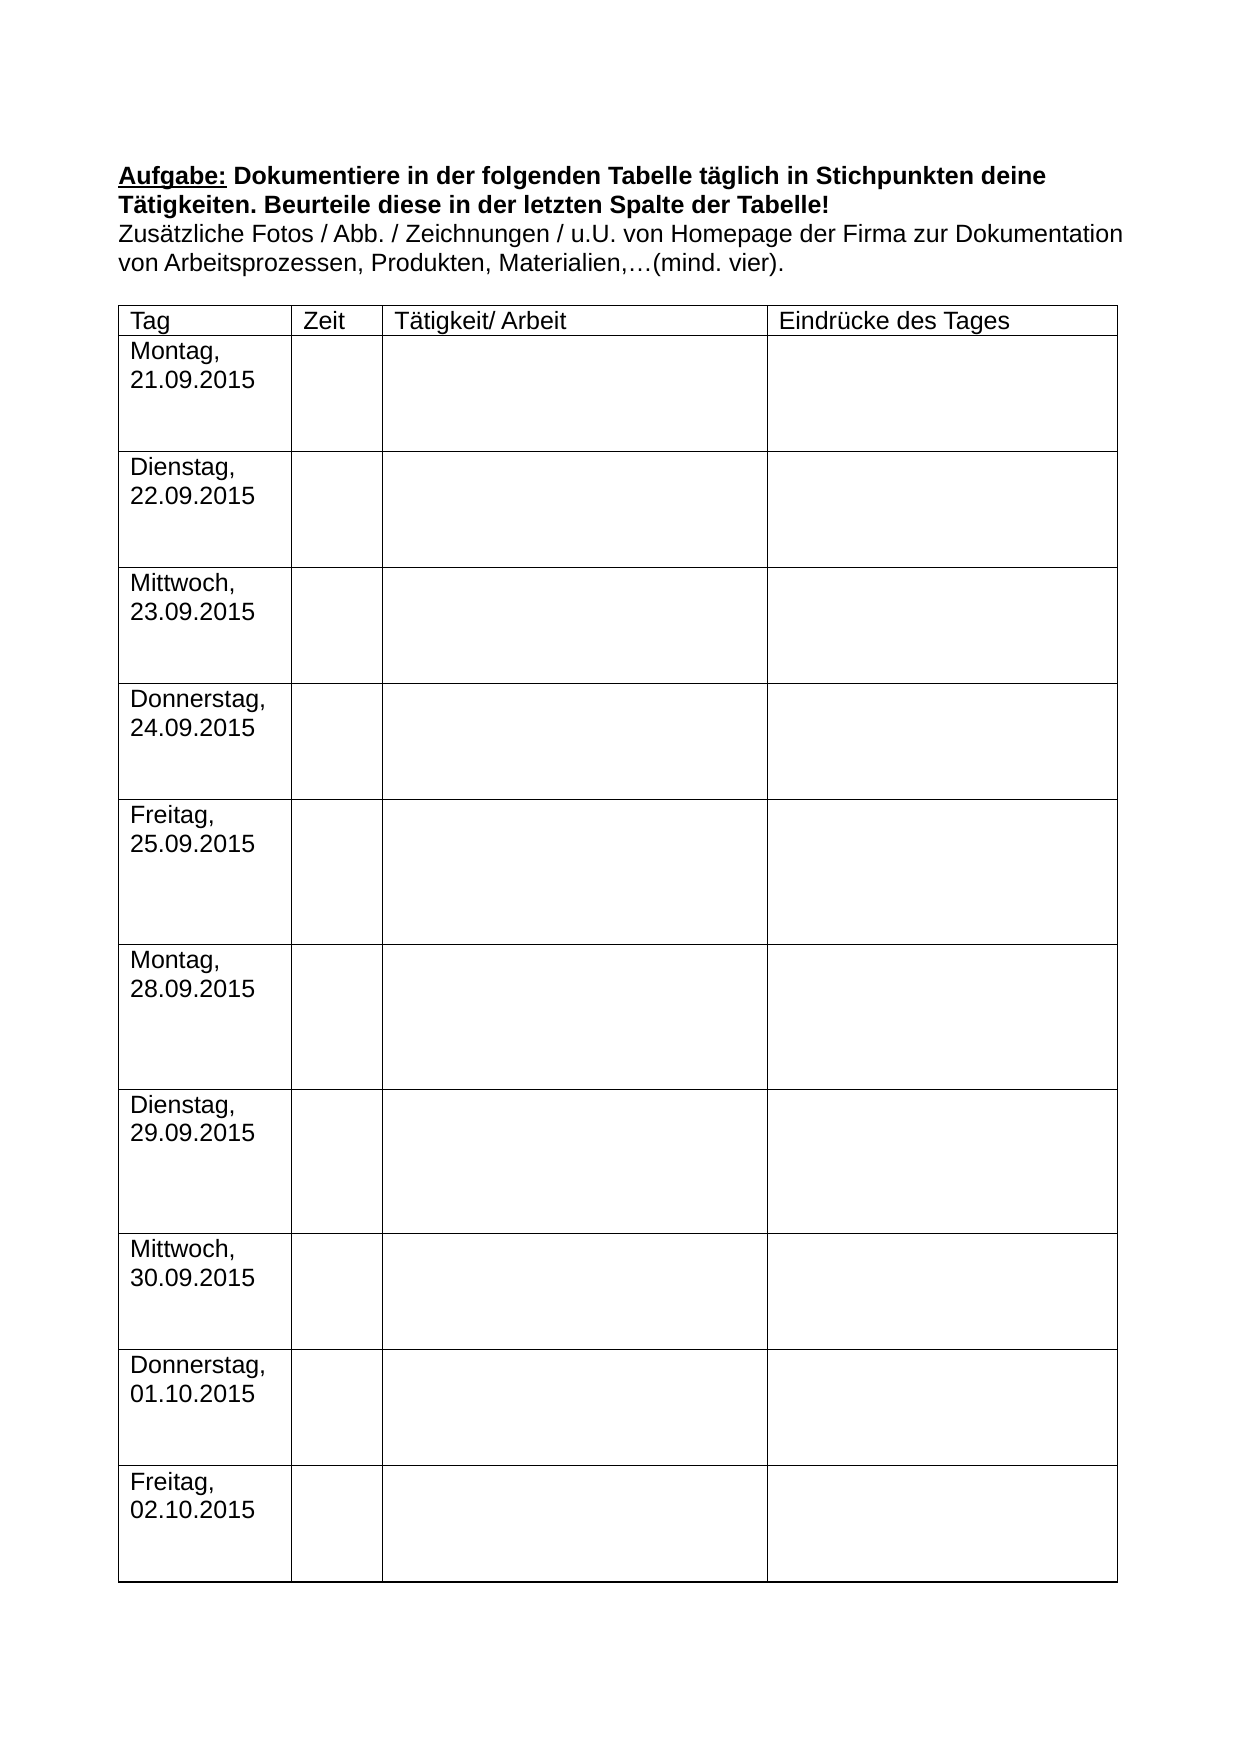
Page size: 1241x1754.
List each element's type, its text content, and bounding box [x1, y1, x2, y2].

table_cell [292, 800, 382, 944]
table_cell Freitag, 25.09.2015 [119, 800, 291, 944]
table_cell [292, 684, 382, 799]
table_cell [383, 1466, 767, 1581]
table_cell [292, 1466, 382, 1581]
table_cell [768, 336, 1117, 451]
table_cell Mittwoch, 23.09.2015 [119, 568, 291, 683]
table_cell [383, 684, 767, 799]
table_cell [383, 945, 767, 1088]
table_header Eindrücke des Tages [768, 306, 1117, 335]
text Aufgabe: Dokumentiere in der folgenden Tabelle täglich in Stichpunkten deine Tätigkeiten. Beurteile diese in der letzten Spalte der Tabelle! [118, 161, 1152, 219]
table_cell [768, 1234, 1117, 1349]
table_cell [292, 452, 382, 567]
table_cell [292, 1234, 382, 1349]
table_header Tag [119, 306, 291, 335]
table_cell [383, 452, 767, 567]
table_cell [768, 452, 1117, 567]
table_cell [768, 568, 1117, 683]
table_cell [768, 800, 1117, 944]
table_cell Montag, 28.09.2015 [119, 945, 291, 1088]
table_cell [383, 1090, 767, 1233]
table_cell [383, 1350, 767, 1465]
table_cell [292, 336, 382, 451]
table_cell Donnerstag, 24.09.2015 [119, 684, 291, 799]
table_cell Freitag, 02.10.2015 [119, 1466, 291, 1581]
table_cell [768, 1350, 1117, 1465]
table_cell [383, 568, 767, 683]
table_cell [292, 1090, 382, 1233]
table_cell [383, 336, 767, 451]
table_cell Montag, 21.09.2015 [119, 336, 291, 451]
table_cell Donnerstag, 01.10.2015 [119, 1350, 291, 1465]
table_cell [383, 800, 767, 944]
table_header Tätigkeit/ Arbeit [383, 306, 767, 335]
table_cell [768, 1466, 1117, 1581]
table_cell [768, 945, 1117, 1088]
table_cell [383, 1234, 767, 1349]
table_cell [292, 568, 382, 683]
text Zusätzliche Fotos / Abb. / Zeichnungen / u.U. von Homepage der Firma zur Dokumentation von Arbeitsprozessen, Produkten, Materialien,…(mind. vier). [118, 219, 1152, 276]
table_cell Dienstag, 22.09.2015 [119, 452, 291, 567]
table_cell [768, 684, 1117, 799]
table_cell [292, 1350, 382, 1465]
table_cell [292, 945, 382, 1088]
table_cell Mittwoch, 30.09.2015 [119, 1234, 291, 1349]
table_cell Dienstag, 29.09.2015 [119, 1090, 291, 1233]
table_header Zeit [292, 306, 382, 335]
table_cell [768, 1090, 1117, 1233]
